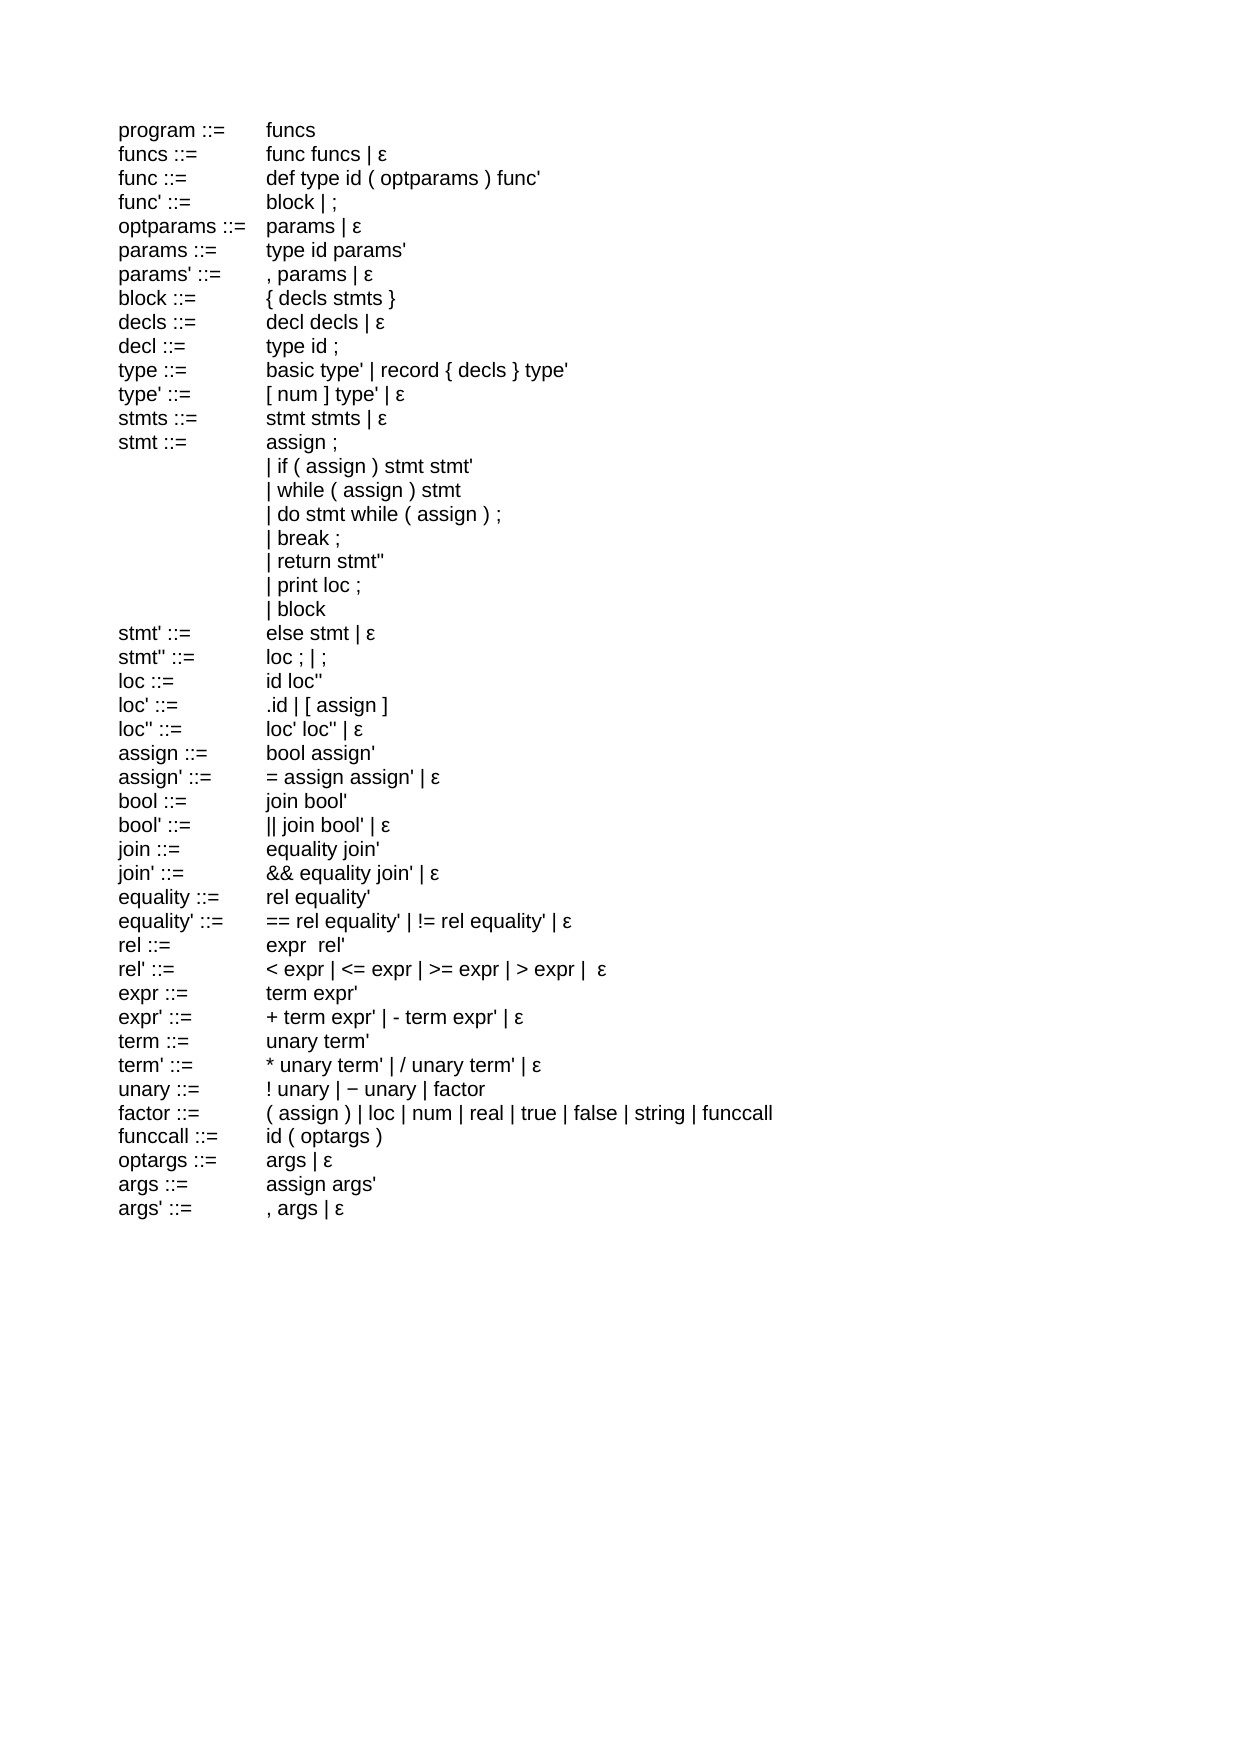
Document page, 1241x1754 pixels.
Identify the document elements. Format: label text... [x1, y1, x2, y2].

text loc'' ::= loc' loc'' | ε [118, 717, 1122, 741]
text | break ; [118, 525, 1122, 549]
text | do stmt while ( assign ) ; [118, 501, 1122, 525]
text funccall ::= id ( optargs ) [118, 1124, 1122, 1148]
text program ::= funcs [118, 118, 1122, 142]
text params ::= type id params' [118, 238, 1122, 262]
text stmt'' ::= loc ; | ; [118, 645, 1122, 669]
text loc ::= id loc'' [118, 669, 1122, 693]
text stmt' ::= else stmt | ε [118, 621, 1122, 645]
text bool' ::= || join bool' | ε [118, 813, 1122, 837]
text expr' ::= + term expr' | - term expr' | ε [118, 1004, 1122, 1028]
text type ::= basic type' | record { decls } type' [118, 358, 1122, 382]
text stmt ::= assign ; [118, 429, 1122, 453]
text assign' ::= = assign assign' | ε [118, 765, 1122, 789]
text join' ::= && equality join' | ε [118, 861, 1122, 885]
text | return stmt'' [118, 549, 1122, 573]
text funcs ::= func funcs | ε [118, 142, 1122, 166]
text func' ::= block | ; [118, 190, 1122, 214]
text rel ::= expr rel' [118, 933, 1122, 957]
text | if ( assign ) stmt stmt' [118, 453, 1122, 477]
text func ::= def type id ( optparams ) func' [118, 166, 1122, 190]
text block ::= { decls stmts } [118, 286, 1122, 310]
text term ::= unary term' [118, 1028, 1122, 1052]
text | while ( assign ) stmt [118, 477, 1122, 501]
text args' ::= , args | ε [118, 1196, 1122, 1220]
text join ::= equality join' [118, 837, 1122, 861]
text equality' ::= == rel equality' | != rel equality' | ε [118, 909, 1122, 933]
text decl ::= type id ; [118, 334, 1122, 358]
text type' ::= [ num ] type' | ε [118, 382, 1122, 406]
text unary ::= ! unary | − unary | factor [118, 1076, 1122, 1100]
text term' ::= * unary term' | / unary term' | ε [118, 1052, 1122, 1076]
text loc' ::= .id | [ assign ] [118, 693, 1122, 717]
text bool ::= join bool' [118, 789, 1122, 813]
text assign ::= bool assign' [118, 741, 1122, 765]
text | block [118, 597, 1122, 621]
text params' ::= , params | ε [118, 262, 1122, 286]
text optargs ::= args | ε [118, 1148, 1122, 1172]
text args ::= assign args' [118, 1172, 1122, 1196]
text expr ::= term expr' [118, 981, 1122, 1004]
text stmts ::= stmt stmts | ε [118, 406, 1122, 429]
text | print loc ; [118, 573, 1122, 597]
text equality ::= rel equality' [118, 885, 1122, 909]
text factor ::= ( assign ) | loc | num | real | true | false | string | funccall [118, 1100, 1122, 1124]
text optparams ::= params | ε [118, 214, 1122, 238]
text rel' ::= < expr | <= expr | >= expr | > expr | ε [118, 957, 1122, 981]
text decls ::= decl decls | ε [118, 310, 1122, 334]
